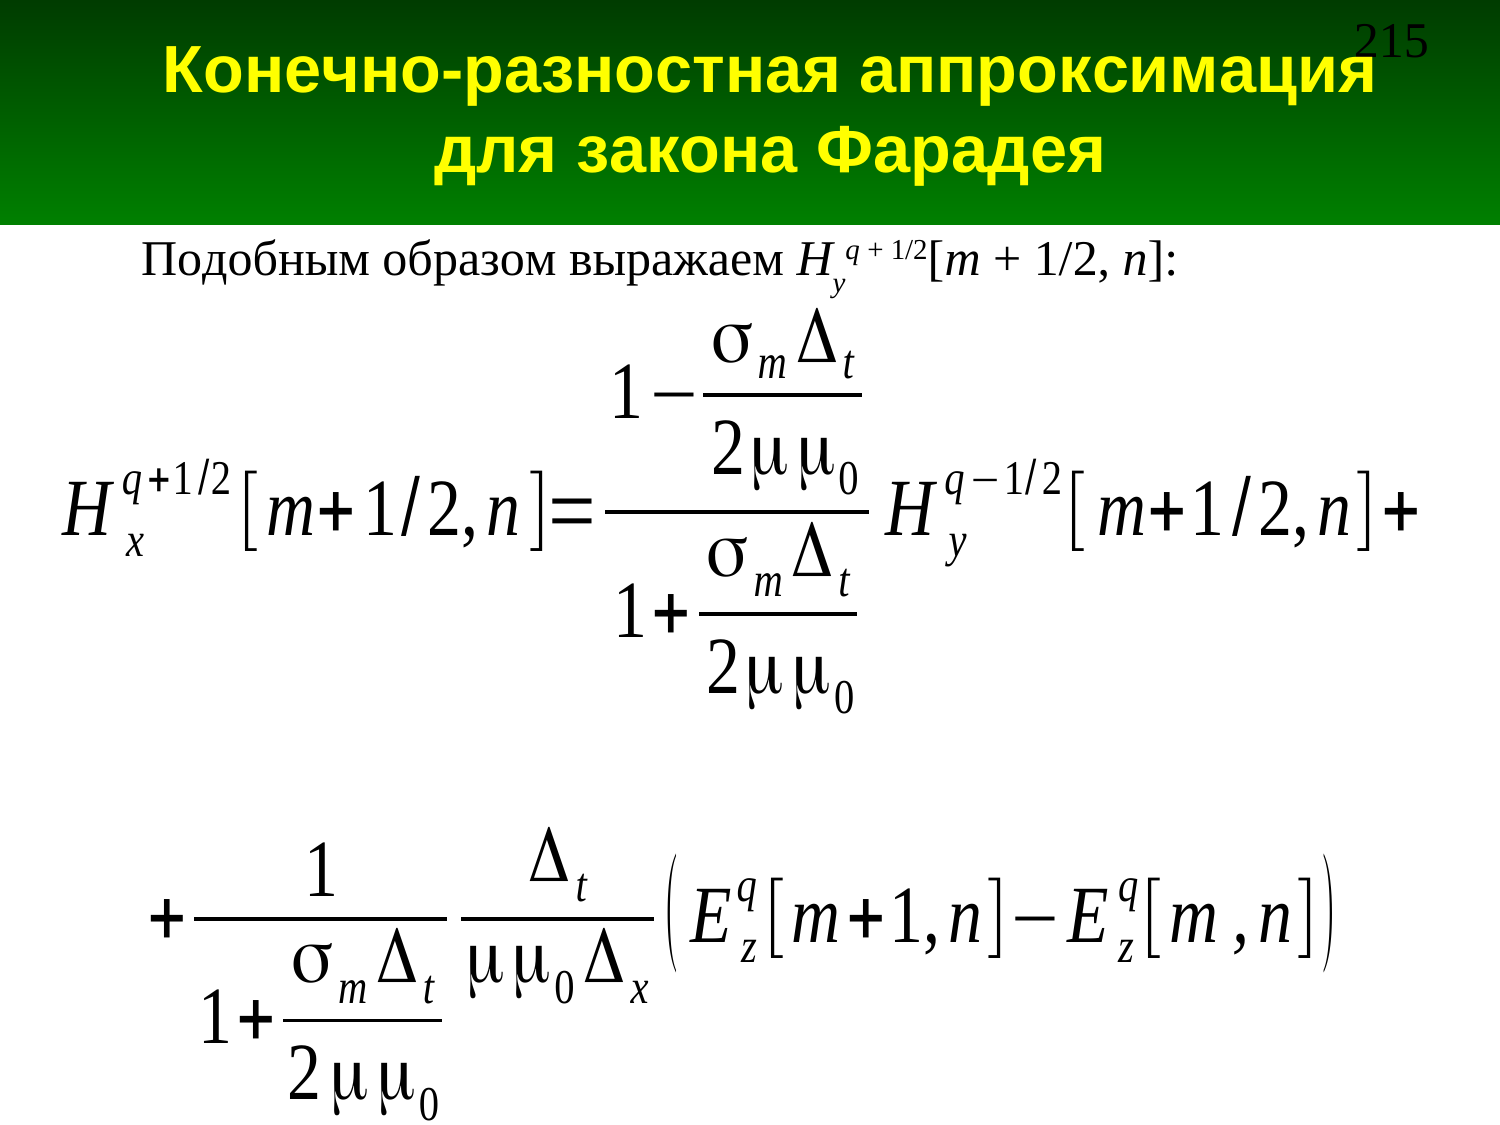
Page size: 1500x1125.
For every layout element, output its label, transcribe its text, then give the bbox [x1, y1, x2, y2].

text_box Подобным образом выражаем Hyq + 1/2[m + 1/2, n]: [126, 218, 1191, 301]
chart [41, 301, 1439, 1125]
title Конечно-разностная аппроксимация для закона Фарадея [100, 7, 1441, 204]
